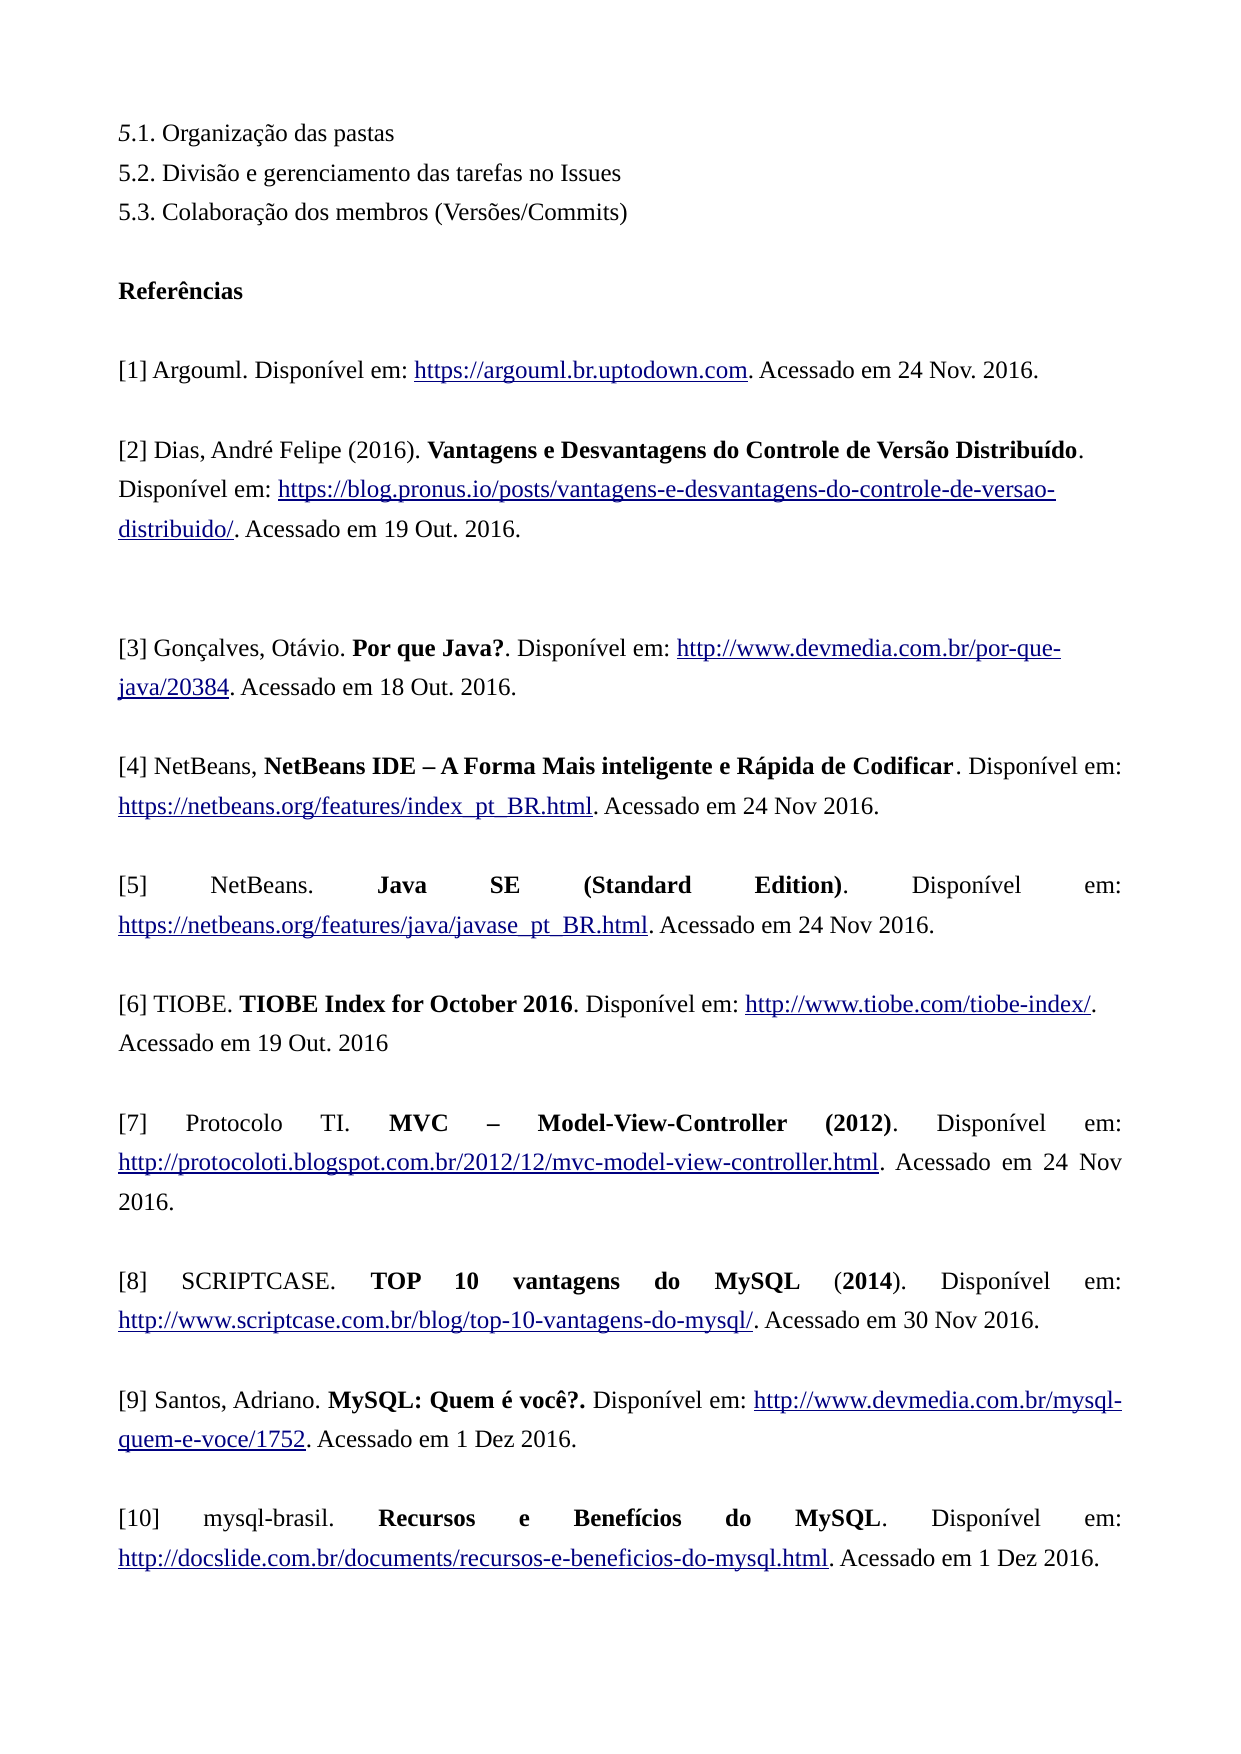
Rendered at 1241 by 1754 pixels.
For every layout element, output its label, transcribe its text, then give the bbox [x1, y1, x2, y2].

text [8] SCRIPTCASE. TOP 10 vantagens do MySQL (2014). Disponível em: http://www.scriptcase.com.br/blog/top-10-vantagens-do-mysql/. Acessado em 30 Nov 2016. [118, 1266, 1122, 1334]
text [2] Dias, André Felipe (2016). Vantagens e Desvantagens do Controle de Versão Distribuído. Disponível em: https://blog.pronus.io/posts/vantagens-e-desvantagens-do-controle-de-versao-distribuido/. Acessado em 19 Out. 2016. [118, 435, 1122, 543]
text [9] Santos, Adriano. MySQL: Quem é você?. Disponível em: http://www.devmedia.com.br/mysql-quem-e-voce/1752. Acessado em 1 Dez 2016. [118, 1385, 1122, 1453]
text [7] Protocolo TI. MVC – Model-View-Controller (2012). Disponível em: http://protocoloti.blogspot.com.br/2012/12/mvc-model-view-controller.html. Acessado em 24 Nov 2016. [118, 1108, 1122, 1216]
text [4] NetBeans, NetBeans IDE – A Forma Mais inteligente e Rápida de Codificar. Disponível em: https://netbeans.org/features/index_pt_BR.html. Acessado em 24 Nov 2016. [118, 751, 1122, 820]
text [3] Gonçalves, Otávio. Por que Java?. Disponível em: http://www.devmedia.com.br/por-que-java/20384. Acessado em 18 Out. 2016. [118, 633, 1122, 701]
text [6] TIOBE. TIOBE Index for October 2016. Disponível em: http://www.tiobe.com/tiobe-index/. Acessado em 19 Out. 2016 [118, 989, 1122, 1057]
text [1] Argouml. Disponível em: https://argouml.br.uptodown.com. Acessado em 24 Nov. 2016. [118, 356, 1122, 384]
text [5] NetBeans. Java SE (Standard Edition). Disponível em: https://netbeans.org/features/java/javase_pt_BR.html. Acessado em 24 Nov 2016. [118, 870, 1122, 938]
text 5.1. Organização das pastas 5.2. Divisão e gerenciamento das tarefas no Issues 5.3. Colaboração dos membros (Versões/Commits) Referências [118, 118, 1122, 345]
text [10] mysql-brasil. Recursos e Benefícios do MySQL. Disponível em: http://docslide.com.br/documents/recursos-e-beneficios-do-mysql.html. Acessado em 1 Dez 2016. [118, 1503, 1122, 1572]
